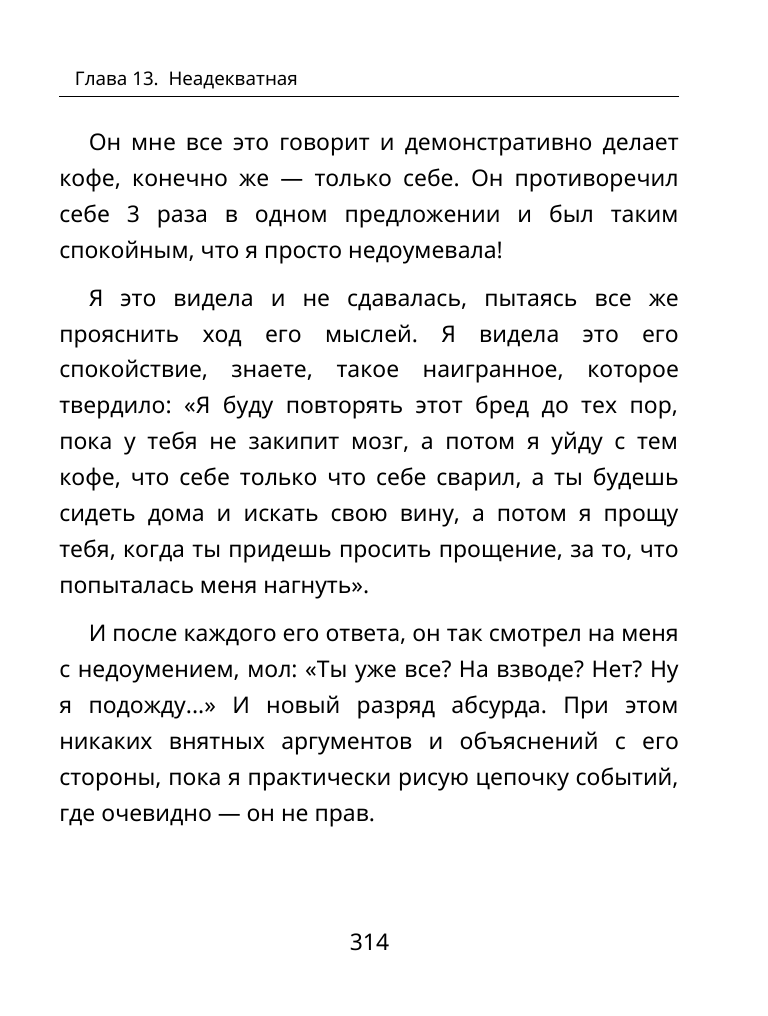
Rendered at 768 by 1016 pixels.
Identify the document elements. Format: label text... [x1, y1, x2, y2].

text И после каждого его ответа, он так смотрел на меня с недоумением, мол: «Ты уже все? На взводе? Нет? Ну я подожду...» И новый разряд абсурда. При этом никаких внятных аргументов и объяснений с его стороны, пока я практически рисую цепочку событий, где очевидно — он не прав. [59, 617, 679, 828]
text Я это видела и не сдавалась, пытаясь все же прояснить ход его мыслей. Я видела это его спокойствие, знаете, такое наигранное, которое твердило: «Я буду повторять этот бред до тех пор, пока у тебя не закипит мозг, а потом я уйду с тем кофе, что себе только что себе сварил, а ты будешь сидеть дома и искать свою вину, а потом я прощу тебя, когда ты придешь просить прощение, за то, что попыталась меня нагнуть». [59, 282, 679, 600]
text Он мне все это говорит и демонстративно делает кофе, конечно же — только себе. Он противоречил себе 3 раза в одном предложении и был таким спокойным, что я просто недоумевала! [59, 126, 679, 265]
